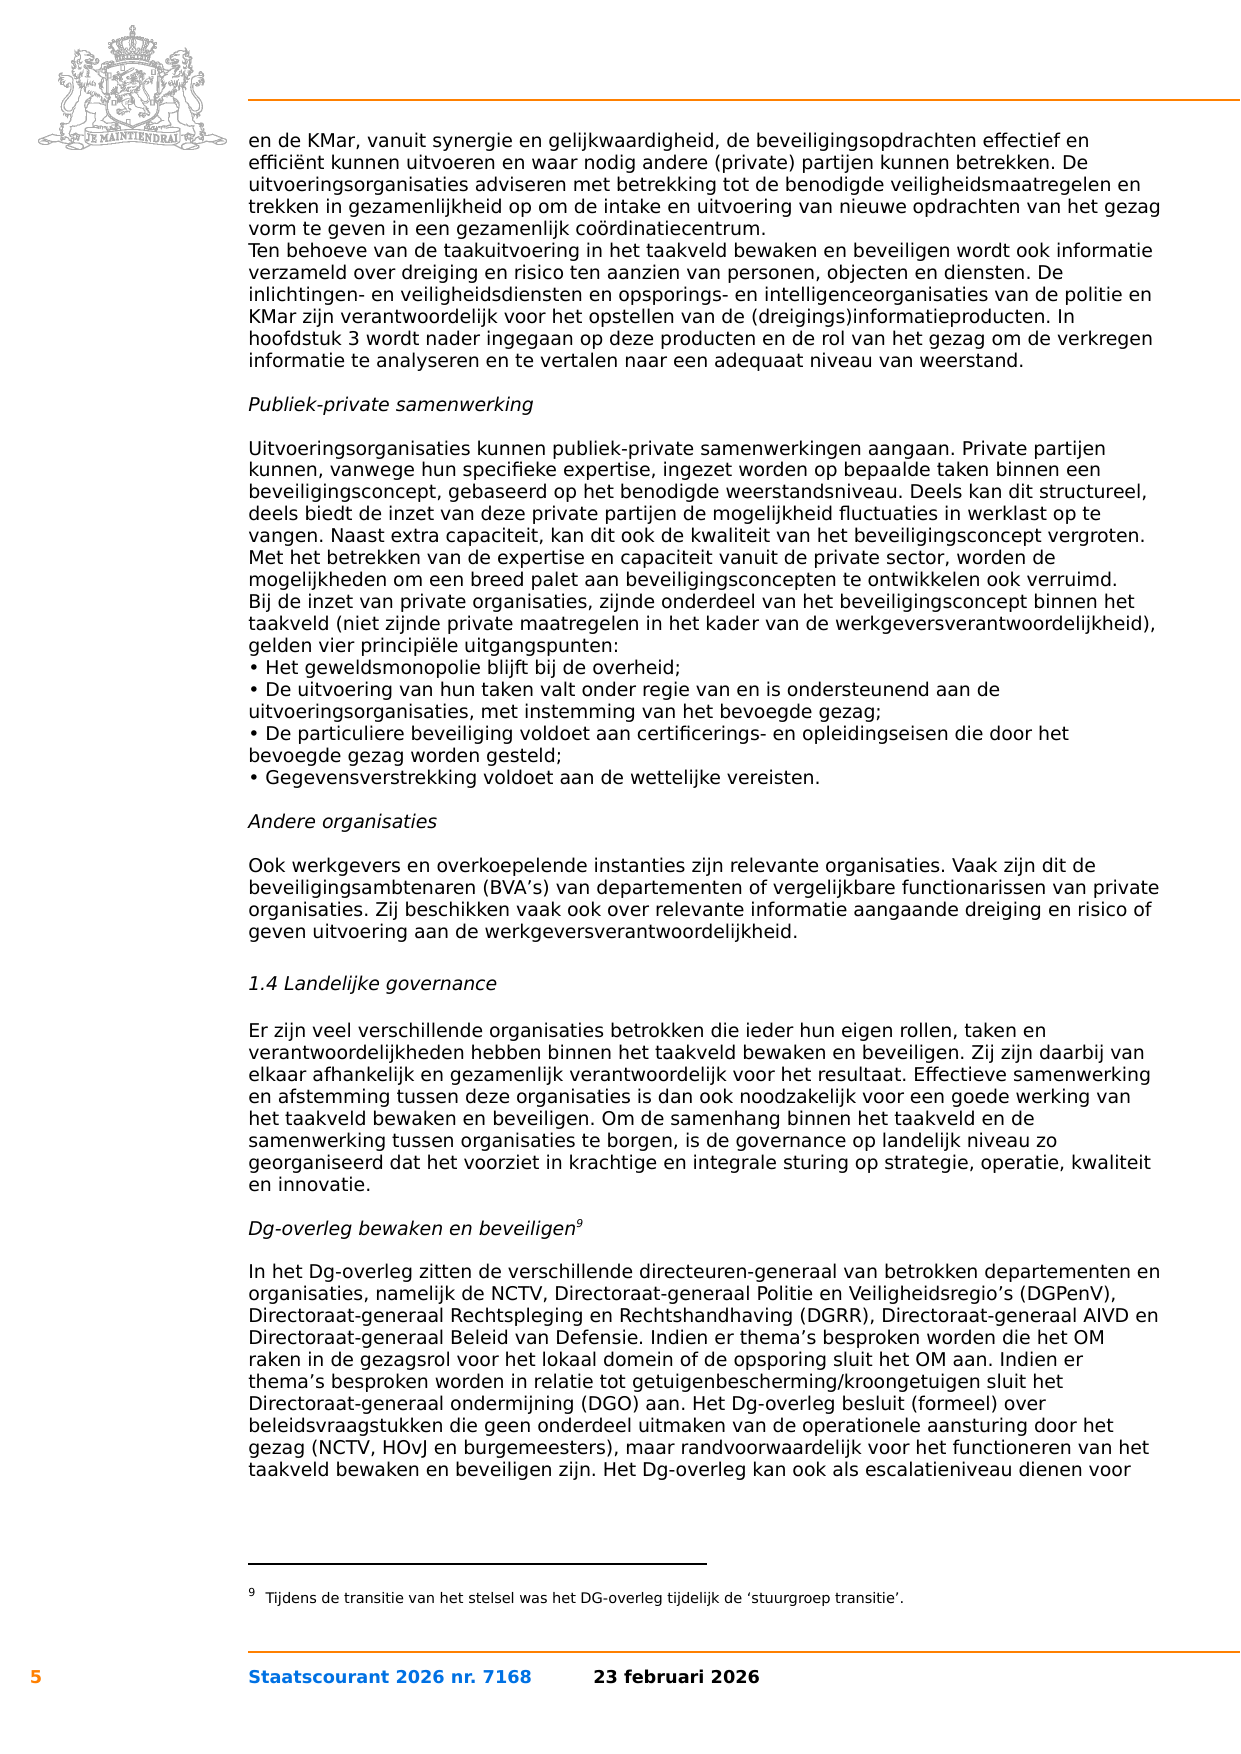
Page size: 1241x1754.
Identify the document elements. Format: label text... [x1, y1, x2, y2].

text • De uitvoering van hun taken valt onder regie van en is ondersteunend aan de uitvoeringsorganisaties, met instemming van het bevoegde gezag; [248, 679, 1163, 723]
picture [38, 25, 227, 150]
subtitle Dg-overleg bewaken en beveiligen [248, 1217, 1163, 1239]
subtitle Publiek-private samenwerking [248, 393, 1163, 416]
subtitle Andere organisaties [248, 811, 1163, 833]
text Ook werkgevers en overkoepelende instanties zijn relevante organisaties. Vaak zijn dit de beveiligingsambtenaren (BVA’s) van departementen of vergelijkbare functionarissen van private organisaties. Zij beschikken vaak ook over relevante informatie aangaande dreiging en risico of geven uitvoering aan de werkgeversverantwoordelijkheid. [248, 855, 1163, 943]
text • Het geweldsmonopolie blijft bij de overheid; [248, 657, 1163, 679]
text • De particuliere beveiliging voldoet aan certificerings- en opleidingseisen die door het bevoegde gezag worden gesteld; [248, 723, 1163, 767]
text Ten behoeve van de taakuitvoering in het taakveld bewaken en beveiligen wordt ook informatie verzameld over dreiging en risico ten aanzien van personen, objecten en diensten. De inlichtingen- en veiligheidsdiensten en opsporings- en intelligenceorganisaties van de politie en KMar zijn verantwoordelijk voor het opstellen van de (dreigings)informatieproducten. In hoofdstuk 3 wordt nader ingegaan op deze producten en de rol van het gezag om de verkregen informatie te analyseren en te vertalen naar een adequaat niveau van weerstand. [248, 240, 1163, 372]
text Er zijn veel verschillende organisaties betrokken die ieder hun eigen rollen, taken en verantwoordelijkheden hebben binnen het taakveld bewaken en beveiligen. Zij zijn daarbij van elkaar afhankelijk en gezamenlijk verantwoordelijk voor het resultaat. Effectieve samenwerking en afstemming tussen deze organisaties is dan ook noodzakelijk voor een goede werking van het taakveld bewaken en beveiligen. Om de samenhang binnen het taakveld en de samenwerking tussen organisaties te borgen, is de governance op landelijk niveau zo georganiseerd dat het voorziet in krachtige en integrale sturing op strategie, operatie, kwaliteit en innovatie. [248, 1020, 1163, 1196]
subtitle 1.4 Landelijke governance [248, 973, 1163, 995]
text • Gegevensverstrekking voldoet aan de wettelijke vereisten. [248, 767, 1163, 789]
text In het Dg-overleg zitten de verschillende directeuren-generaal van betrokken departementen en organisaties, namelijk de NCTV, Directoraat-generaal Politie en Veiligheidsregio’s (DGPenV), Directoraat-generaal Rechtspleging en Rechtshandhaving (DGRR), Directoraat-generaal AIVD en Directoraat-generaal Beleid van Defensie. Indien er thema’s besproken worden die het OM raken in de gezagsrol voor het lokaal domein of de opsporing sluit het OM aan. Indien er thema’s besproken worden in relatie tot getuigenbescherming/kroongetuigen sluit het Directoraat-generaal ondermijning (DGO) aan. Het Dg-overleg besluit (formeel) over beleidsvraagstukken die geen onderdeel uitmaken van de operationele aansturing door het gezag (NCTV, HOvJ en burgemeesters), maar randvoorwaardelijk voor het functioneren van het taakveld bewaken en beveiligen zijn. Het Dg-overleg kan ook als escalatieniveau dienen voor [248, 1261, 1163, 1481]
text en de KMar, vanuit synergie en gelijkwaardigheid, de beveiligingsopdrachten effectief en efficiënt kunnen uitvoeren en waar nodig andere (private) partijen kunnen betrekken. De uitvoeringsorganisaties adviseren met betrekking tot de benodigde veiligheidsmaatregelen en trekken in gezamenlijkheid op om de intake en uitvoering van nieuwe opdrachten van het gezag vorm te geven in een gezamenlijk coördinatiecentrum. [248, 130, 1163, 240]
text Tijdens de transitie van het stelsel was het DG-overleg tijdelijk de ‘stuurgroep transitie’. [248, 1586, 1163, 1608]
text Bij de inzet van private organisaties, zijnde onderdeel van het beveiligingsconcept binnen het taakveld (niet zijnde private maatregelen in het kader van de werkgeversverantwoordelijkheid), gelden vier principiële uitgangspunten: [248, 591, 1163, 657]
text Uitvoeringsorganisaties kunnen publiek-private samenwerkingen aangaan. Private partijen kunnen, vanwege hun specifieke expertise, ingezet worden op bepaalde taken binnen een beveiligingsconcept, gebaseerd op het benodigde weerstandsniveau. Deels kan dit structureel, deels biedt de inzet van deze private partijen de mogelijkheid fluctuaties in werklast op te vangen. Naast extra capaciteit, kan dit ook de kwaliteit van het beveiligingsconcept vergroten. Met het betrekken van de expertise en capaciteit vanuit de private sector, worden de mogelijkheden om een breed palet aan beveiligingsconcepten te ontwikkelen ook verruimd. [248, 437, 1163, 591]
